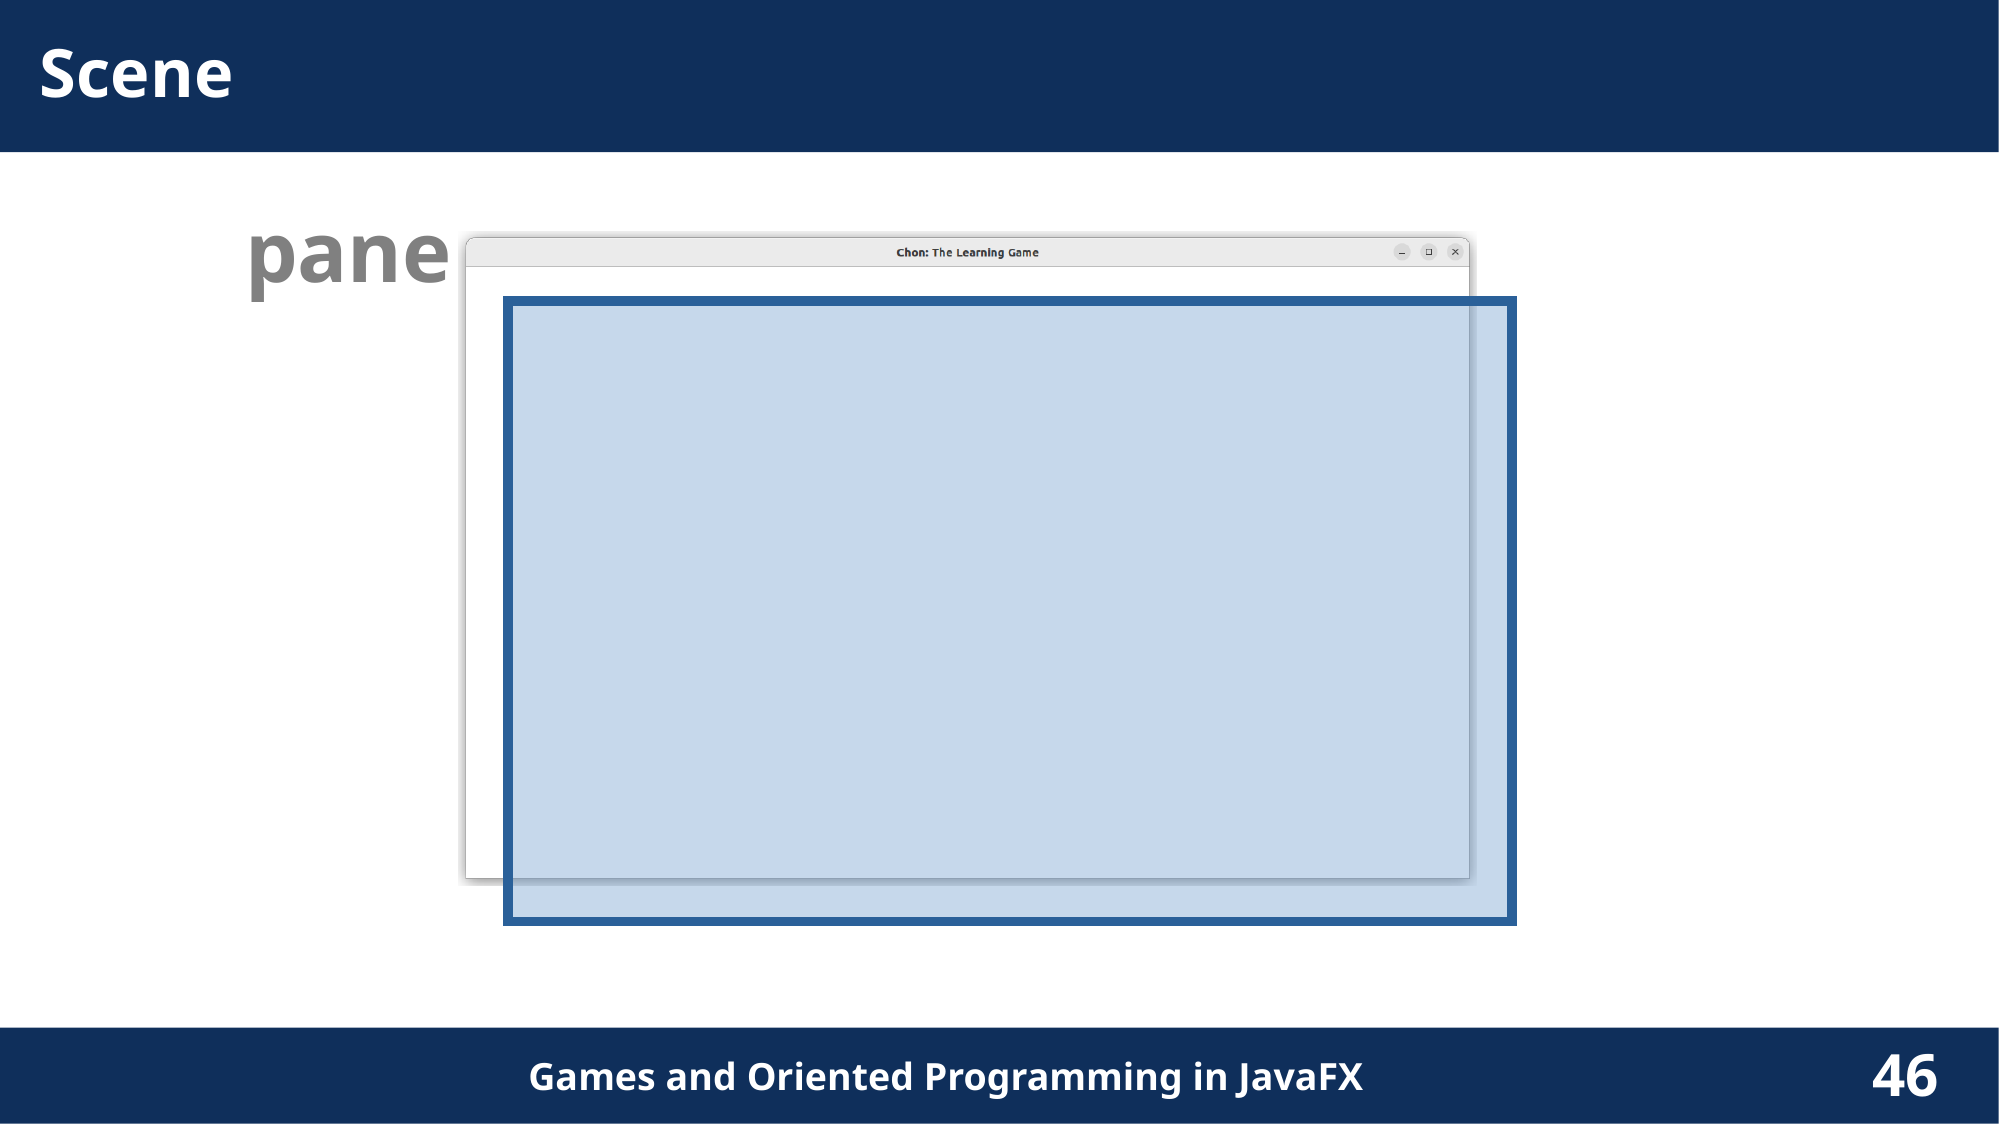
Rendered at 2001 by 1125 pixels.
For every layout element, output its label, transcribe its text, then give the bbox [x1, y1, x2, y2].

text_box [507, 301, 1512, 922]
text_box pane [188, 192, 508, 308]
text_box Scene [25, 23, 1999, 119]
picture [508, 231, 1477, 301]
picture [458, 308, 507, 886]
